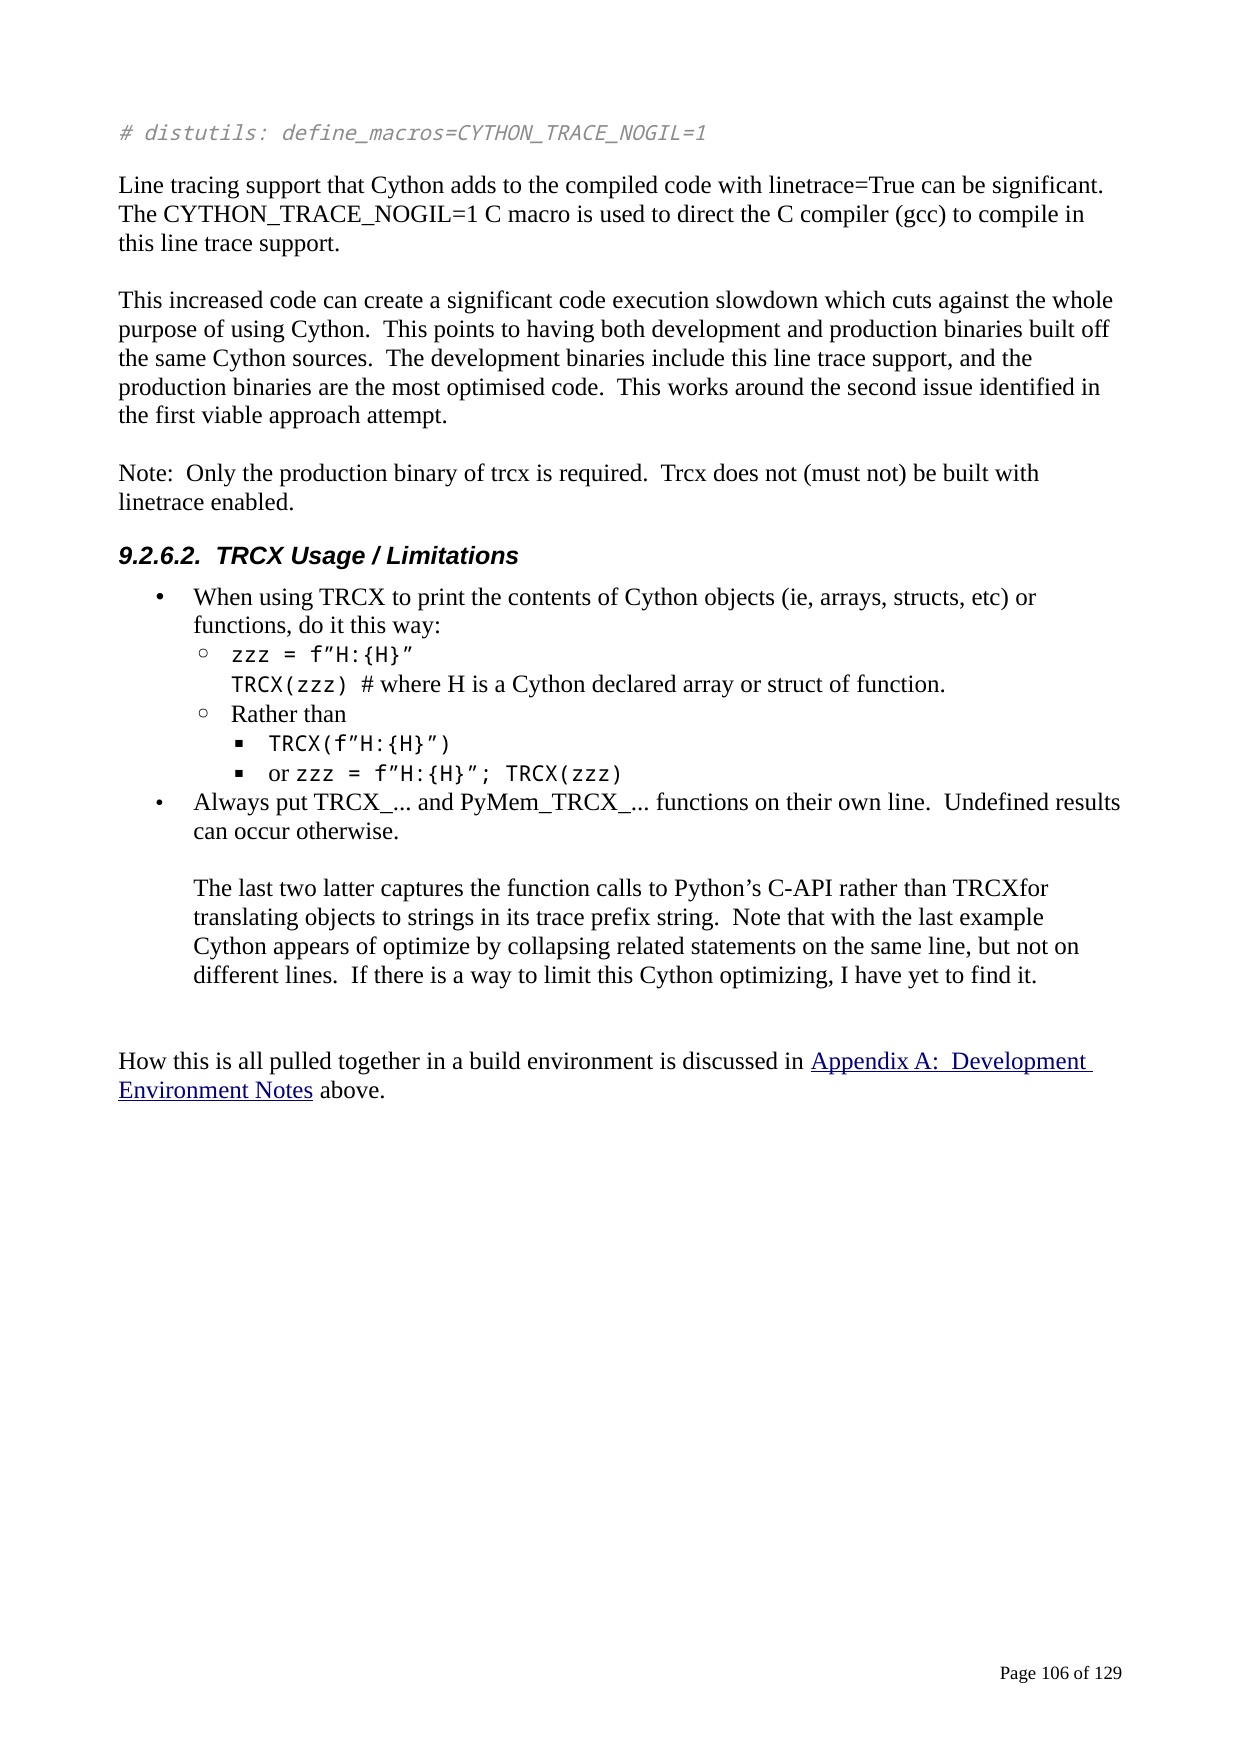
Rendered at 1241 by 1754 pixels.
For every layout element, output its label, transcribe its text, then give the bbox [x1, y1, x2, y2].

list or zzz = f”H:{H}”; TRCX(zzz) [231, 757, 1122, 787]
text # distutils: define_macros=CYTHON_TRACE_NOGIL=1 [118, 118, 1122, 147]
list TRCX(f”H:{H}”) [231, 728, 1122, 757]
text How this is all pulled together in a build environment is discussed in Appendix A: Development Environment Notes above. [118, 1046, 1122, 1103]
subtitle TRCX Usage / Limitations [118, 541, 1122, 569]
text This increased code can create a significant code execution slowdown which cuts against the whole purpose of using Cython. This points to having both development and production binaries built off the same Cython sources. The development binaries include this line trace support, and the production binaries are the most optimised code. This works around the second issue identified in the first viable approach attempt. [118, 286, 1122, 429]
list The last two latter captures the function calls to Python’s C-API rather than TRCXfor translating objects to strings in its trace prefix string. Note that with the last example Cython appears of optimize by collapsing related statements on the same line, but not on different lines. If there is a way to limit this Cython optimizing, I have yet to find it. [156, 873, 1122, 988]
list zzz = f”H:{H}” TRCX(zzz) # where H is a Cython declared array or struct of function. [193, 639, 1122, 699]
text Line tracing support that Cython adds to the compiled code with linetrace=True can be significant. The CYTHON_TRACE_NOGIL=1 C macro is used to direct the C compiler (gcc) to compile in this line trace support. [118, 171, 1122, 257]
text Note: Only the production binary of trcx is required. Trcx does not (must not) be built with linetrace enabled. [118, 458, 1122, 516]
list Rather than [193, 699, 1122, 728]
list When using TRCX to print the contents of Cython objects (ie, arrays, structs, etc) or functions, do it this way: [156, 582, 1122, 639]
list Always put TRCX_... and PyMem_TRCX_... functions on their own line. Undefined results can occur otherwise. [156, 787, 1122, 873]
